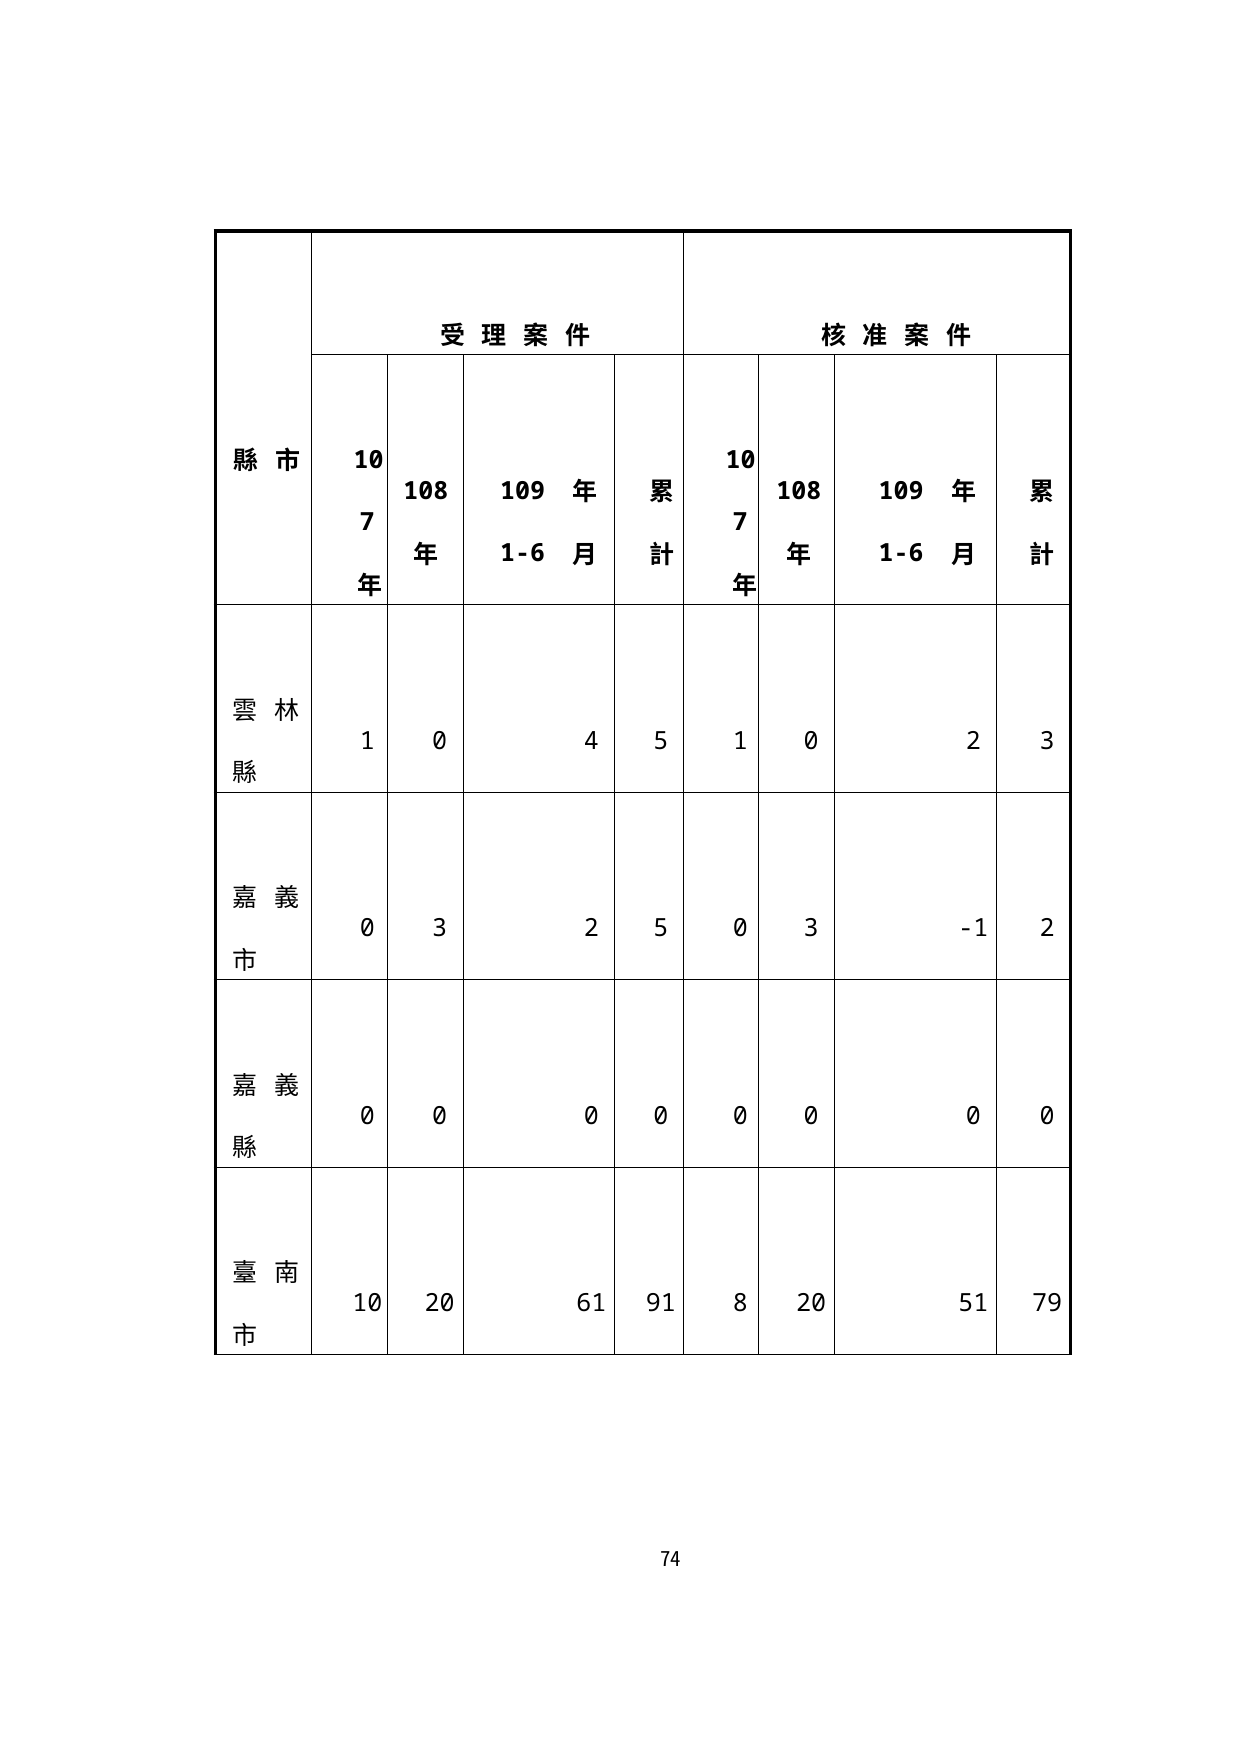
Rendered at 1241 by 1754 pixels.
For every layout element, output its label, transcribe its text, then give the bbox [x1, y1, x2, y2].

table_cell 臺南市 [217, 1168, 311, 1354]
table_cell 3 [997, 605, 1069, 792]
table_cell 0 [388, 980, 463, 1167]
table_cell 109年1-6月 [835, 355, 996, 604]
table_cell 108年 [759, 355, 834, 604]
table_cell 5 [615, 793, 683, 979]
table_cell 0 [684, 793, 758, 979]
table_cell 8 [684, 1168, 758, 1354]
table_cell 0 [835, 980, 996, 1167]
table_cell 0 [464, 980, 614, 1167]
table_cell 5 [615, 605, 683, 792]
table_cell 91 [615, 1168, 683, 1354]
table_cell 3 [759, 793, 834, 979]
table_cell 嘉義市 [217, 793, 311, 979]
table_cell 嘉義縣 [217, 980, 311, 1167]
table_cell 107年 [312, 355, 387, 604]
table_cell 1 [312, 605, 387, 792]
table_cell 0 [759, 605, 834, 792]
table_cell 2 [835, 605, 996, 792]
table_cell 累計 [615, 355, 683, 604]
table_cell 0 [615, 980, 683, 1167]
table_cell 20 [759, 1168, 834, 1354]
table_cell 20 [388, 1168, 463, 1354]
table_header 縣市 [217, 233, 311, 604]
table_cell -1 [835, 793, 996, 979]
table_cell 4 [464, 605, 614, 792]
table_cell 2 [997, 793, 1069, 979]
table_header 受理案件 [312, 233, 683, 354]
table_cell 0 [759, 980, 834, 1167]
table_cell 108年 [388, 355, 463, 604]
table_cell 10 [312, 1168, 387, 1354]
table_cell 0 [684, 980, 758, 1167]
table_cell 51 [835, 1168, 996, 1354]
table_header 核准案件 [684, 233, 1069, 354]
table_cell 雲林縣 [217, 605, 311, 792]
table_cell 61 [464, 1168, 614, 1354]
table_cell 0 [312, 980, 387, 1167]
table_cell 0 [312, 793, 387, 979]
table_cell 1 [684, 605, 758, 792]
table_cell 0 [388, 605, 463, 792]
table_cell 109年1-6月 [464, 355, 614, 604]
table_cell 3 [388, 793, 463, 979]
table_cell 107年 [684, 355, 758, 604]
table_cell 累計 [997, 355, 1069, 604]
table_cell 79 [997, 1168, 1069, 1354]
table_cell 2 [464, 793, 614, 979]
table_cell 0 [997, 980, 1069, 1167]
